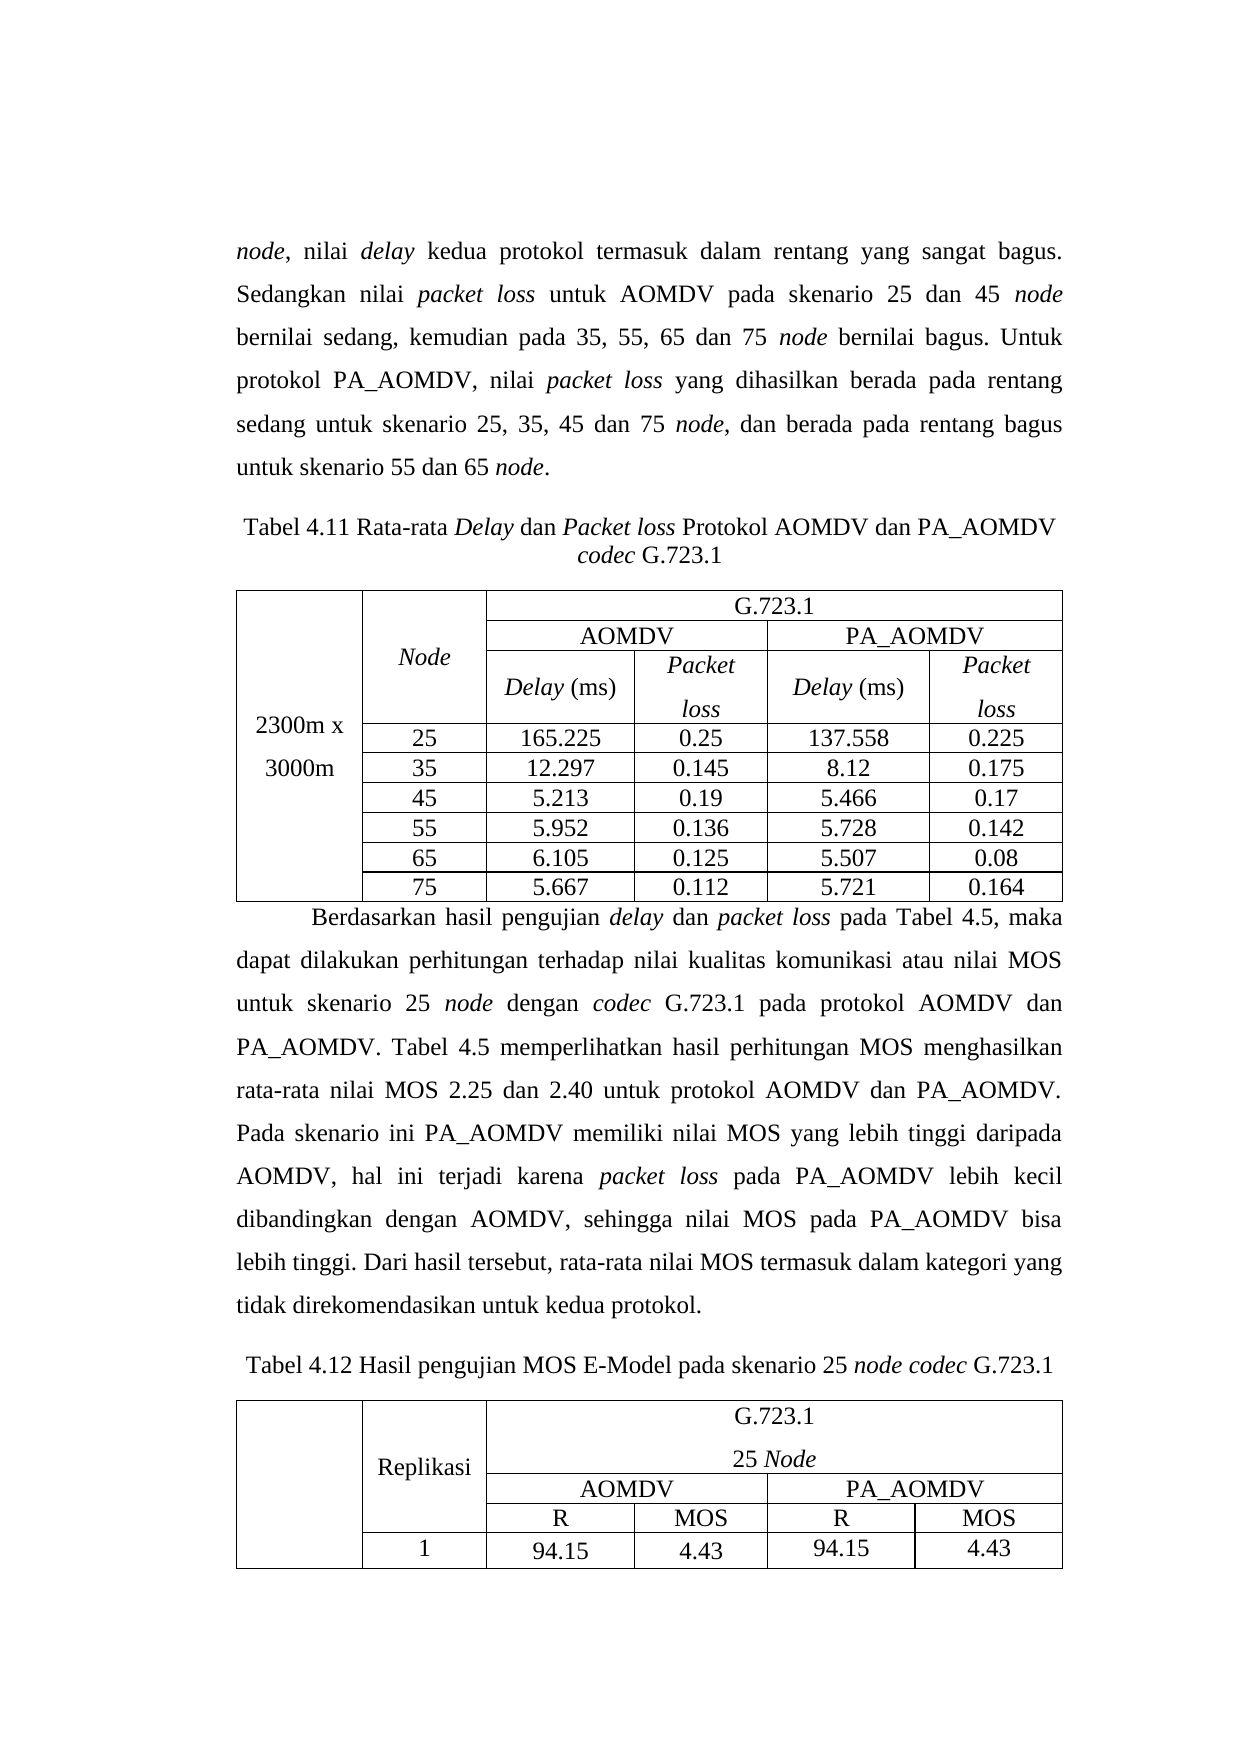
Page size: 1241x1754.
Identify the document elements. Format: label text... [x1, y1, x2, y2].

table_cell 5.952 [487, 813, 634, 842]
table_cell 75 [363, 873, 486, 901]
table_cell 0.175 [930, 753, 1062, 782]
table_cell PA_AOMDV [768, 621, 1062, 649]
list Berdasarkan hasil pengujian delay dan packet loss pada Tabel 4.5, maka dapat dilakukan perhitungan terhadap nilai kualitas komunikasi atau nilai MOS untuk skenario 25 node dengan codec G.723.1 pada protokol AOMDV dan PA_AOMDV. Tabel 4.5 memperlihatkan hasil perhitungan MOS menghasilkan rata-rata nilai MOS 2.25 dan 2.40 untuk protokol AOMDV dan PA_AOMDV. Pada skenario ini PA_AOMDV memiliki nilai MOS yang lebih tinggi daripada AOMDV, hal ini terjadi karena packet loss pada PA_AOMDV lebih kecil dibandingkan dengan AOMDV, sehingga nilai MOS pada PA_AOMDV bisa lebih tinggi. Dari hasil tersebut, rata-rata nilai MOS termasuk dalam kategori yang tidak direkomendasikan untuk kedua protokol. [236, 902, 1063, 1319]
table_cell 0.142 [930, 813, 1062, 842]
table_cell MOS [635, 1504, 767, 1532]
table_cell 5.466 [768, 783, 929, 812]
table_cell 5.667 [487, 873, 634, 901]
table_header G.723.1 [487, 591, 1062, 620]
table_cell MOS [916, 1504, 1062, 1532]
table_cell 0.08 [930, 843, 1062, 871]
table_cell 0.25 [635, 724, 767, 752]
table_cell 1 [363, 1533, 486, 1568]
text Tabel 4.11 Rata-rata Delay dan Packet loss Protokol AOMDV dan PA_AOMDV codec G.723.1 [236, 512, 1063, 569]
table_cell 0.164 [930, 873, 1062, 901]
table_cell Delay (ms) [768, 651, 929, 722]
table_header G.723.1 25 Node [487, 1401, 1062, 1473]
table_cell 4.43 [916, 1533, 1062, 1568]
table_cell 0.145 [635, 753, 767, 782]
table_cell 35 [363, 753, 486, 782]
table_cell 0.136 [635, 813, 767, 842]
table_cell 4.43 [635, 1533, 767, 1568]
table_cell 137.558 [768, 724, 929, 752]
text node, nilai delay kedua protokol termasuk dalam rentang yang sangat bagus. Sedangkan nilai packet loss untuk AOMDV pada skenario 25 dan 45 node bernilai sedang, kemudian pada 35, 55, 65 dan 75 node bernilai bagus. Untuk protokol PA_AOMDV, nilai packet loss yang dihasilkan berada pada rentang sedang untuk skenario 25, 35, 45 dan 75 node, dan berada pada rentang bagus untuk skenario 55 dan 65 node. [236, 236, 1063, 481]
table_cell 8.12 [768, 753, 929, 782]
table_header Node [363, 591, 486, 722]
text Tabel 4.12 Hasil pengujian MOS E-Model pada skenario 25 node codec G.723.1 [236, 1350, 1063, 1379]
table_cell 5.721 [768, 873, 929, 901]
table_cell 55 [363, 813, 486, 842]
table_cell 12.297 [487, 753, 634, 782]
table_cell 0.112 [635, 873, 767, 901]
table_cell 65 [363, 843, 486, 871]
table_cell 25 [363, 724, 486, 752]
table_cell 0.125 [635, 843, 767, 871]
table_cell AOMDV [487, 621, 767, 649]
table_cell 0.17 [930, 783, 1062, 812]
table_cell 165.225 [487, 724, 634, 752]
table_cell 5.507 [768, 843, 929, 871]
table_header Replikasi [363, 1401, 486, 1532]
table_cell Packet loss [635, 651, 767, 722]
table_cell 94.15 [487, 1533, 634, 1568]
table_cell PA_AOMDV [768, 1474, 1062, 1502]
table_cell 94.15 [768, 1533, 914, 1568]
table_cell Delay (ms) [487, 651, 634, 722]
table_cell 0.19 [635, 783, 767, 812]
table_cell AOMDV [487, 1474, 767, 1502]
table_cell R [487, 1504, 634, 1532]
table_cell R [768, 1504, 914, 1532]
table_cell 45 [363, 783, 486, 812]
table_cell 5.213 [487, 783, 634, 812]
table_cell 0.225 [930, 724, 1062, 752]
table_header [237, 1401, 362, 1568]
table_cell 6.105 [487, 843, 634, 871]
table_header 2300m x 3000m [237, 591, 362, 901]
table_cell Packet loss [930, 651, 1062, 722]
table_cell 5.728 [768, 813, 929, 842]
